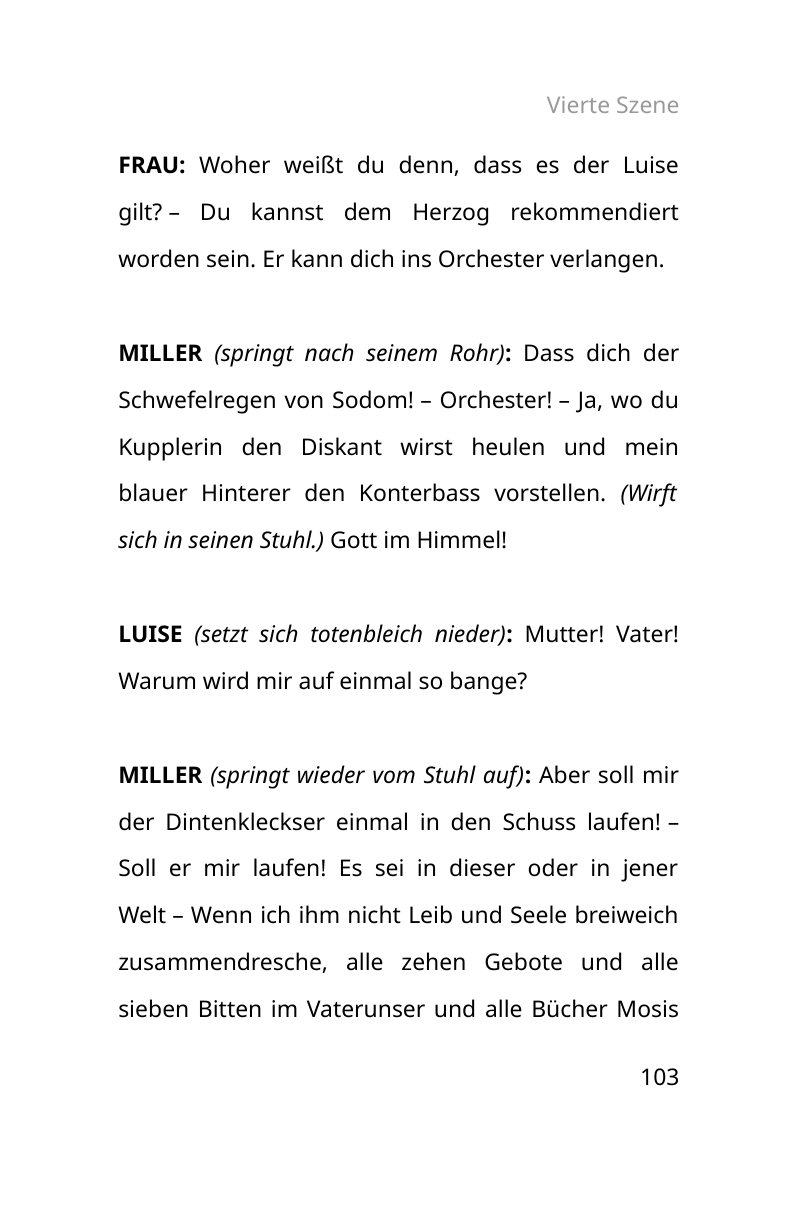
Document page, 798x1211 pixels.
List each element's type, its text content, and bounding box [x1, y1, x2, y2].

text MILLER (springt wieder vom Stuhl auf): Aber soll mir der Dintenkleckser einmal in den Schuss laufen! – Soll er mir laufen! Es sei in dieser oder in jener Welt – Wenn ich ihm nicht Leib und Seele breiweich zusammendresche, alle zehen Gebote und alle sieben Bitten im Vaterunser und alle Bücher Mosis [118, 723, 679, 1024]
text MILLER (springt nach seinem Rohr): Dass dich der Schwefelregen von Sodom! – Orchester! – Ja, wo du Kupplerin den Diskant wirst heulen und mein blauer Hinterer den Konterbass vorstellen. (Wirft sich in seinen Stuhl.) Gott im Himmel! [118, 302, 679, 556]
text FRAU: Woher weißt du denn, dass es der Luise gilt? – Du kannst dem Herzog rekommendiert worden sein. Er kann dich ins Orchester verlangen. [118, 149, 679, 274]
text LUISE (setzt sich totenbleich nieder): Mutter! Vater! Warum wird mir auf einmal so bange? [118, 583, 679, 696]
